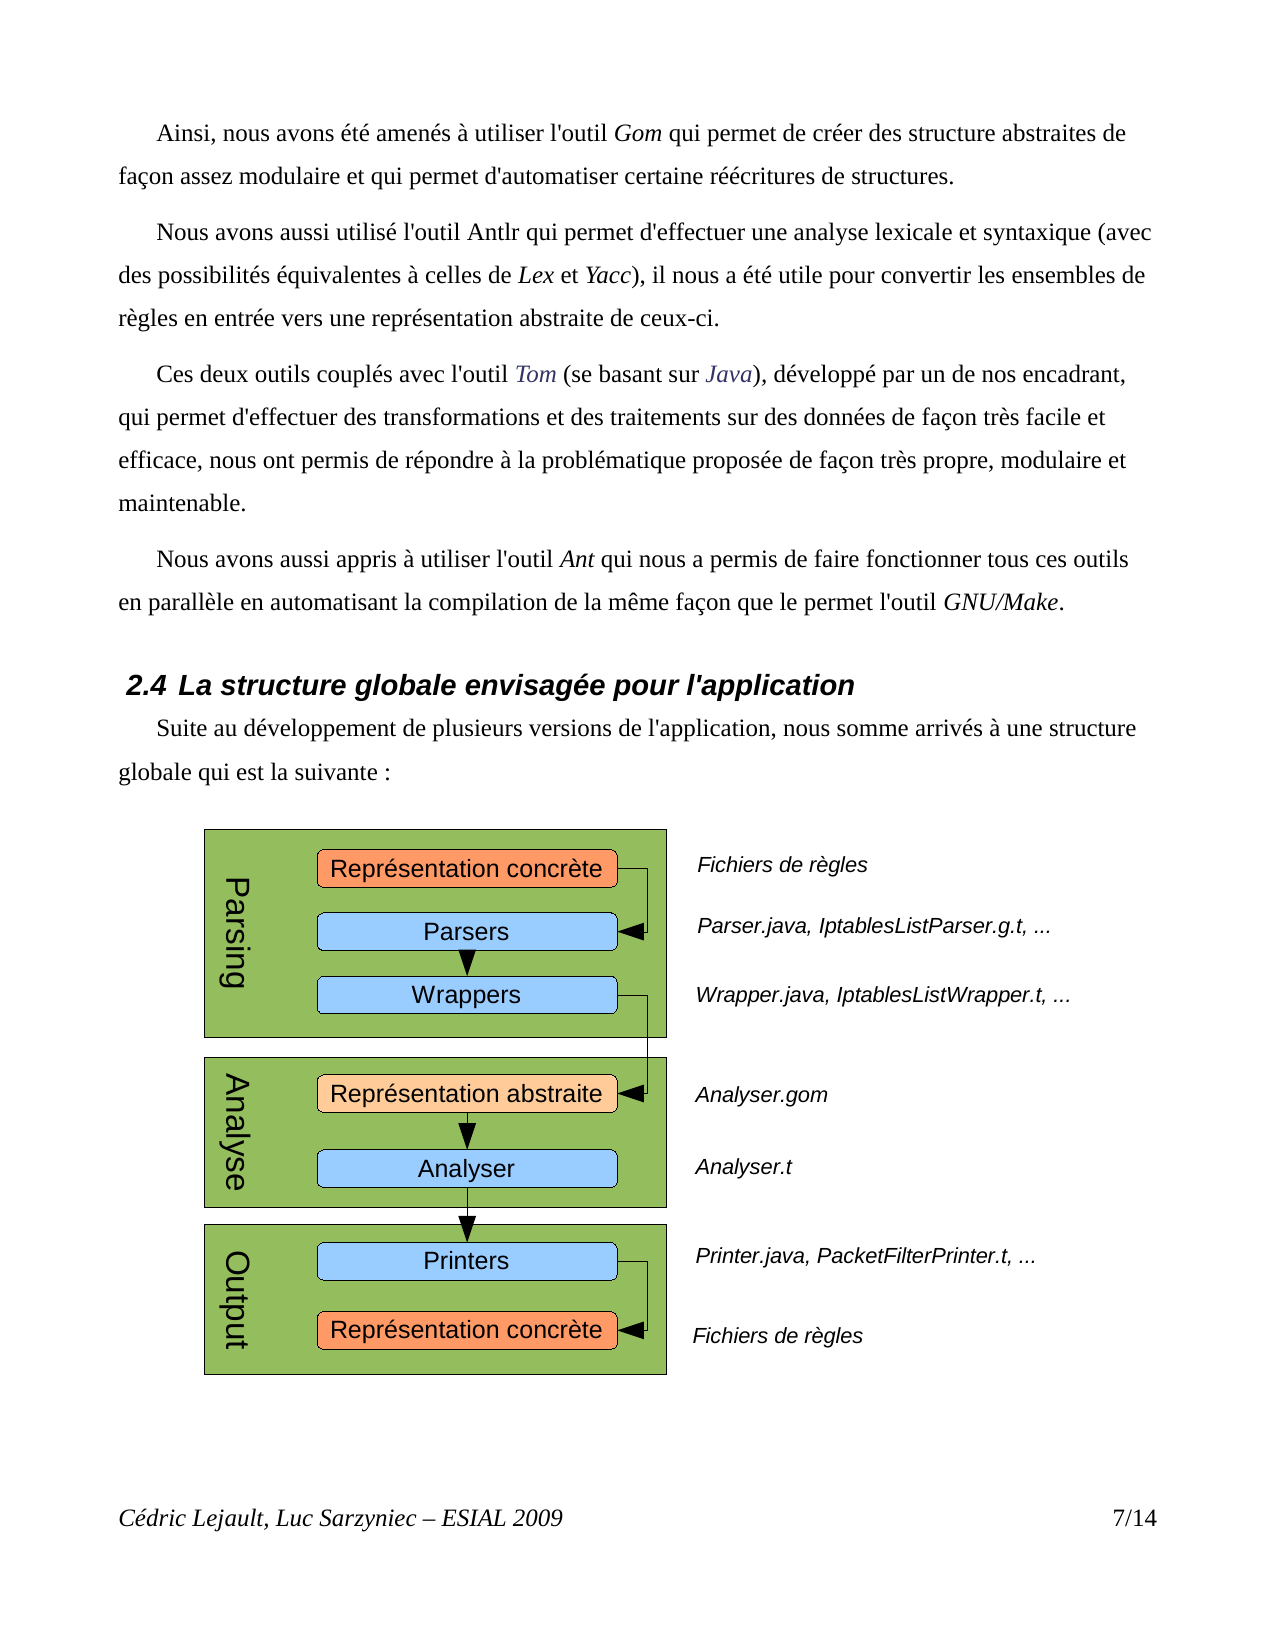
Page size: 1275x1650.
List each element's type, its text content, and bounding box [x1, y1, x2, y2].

text Suite au développement de plusieurs versions de l'application, nous somme arrivés à une structure globale qui est la suivante : [118, 713, 1157, 785]
text Ces deux outils couplés avec l'outil Tom (se basant sur Java), développé par un de nos encadrant, qui permet d'effectuer des transformations et des traitements sur des données de façon très facile et efficace, nous ont permis de répondre à la problématique proposée de façon très propre, modulaire et maintenable. [118, 359, 1157, 517]
text Nous avons aussi utilisé l'outil Antlr qui permet d'effectuer une analyse lexicale et syntaxique (avec des possibilités équivalentes à celles de Lex et Yacc), il nous a été utile pour convertir les ensembles de règles en entrée vers une représentation abstraite de ceux-ci. [118, 217, 1157, 332]
text Nous avons aussi appris à utiliser l'outil Ant qui nous a permis de faire fonctionner tous ces outils en parallèle en automatisant la compilation de la même façon que le permet l'outil GNU/Make. [118, 544, 1157, 616]
subtitle La structure globale envisagée pour l'application [118, 667, 1157, 701]
text Ainsi, nous avons été amenés à utiliser l'outil Gom qui permet de créer des structure abstraites de façon assez modulaire et qui permet d'automatiser certaine réécritures de structures. [118, 118, 1157, 190]
